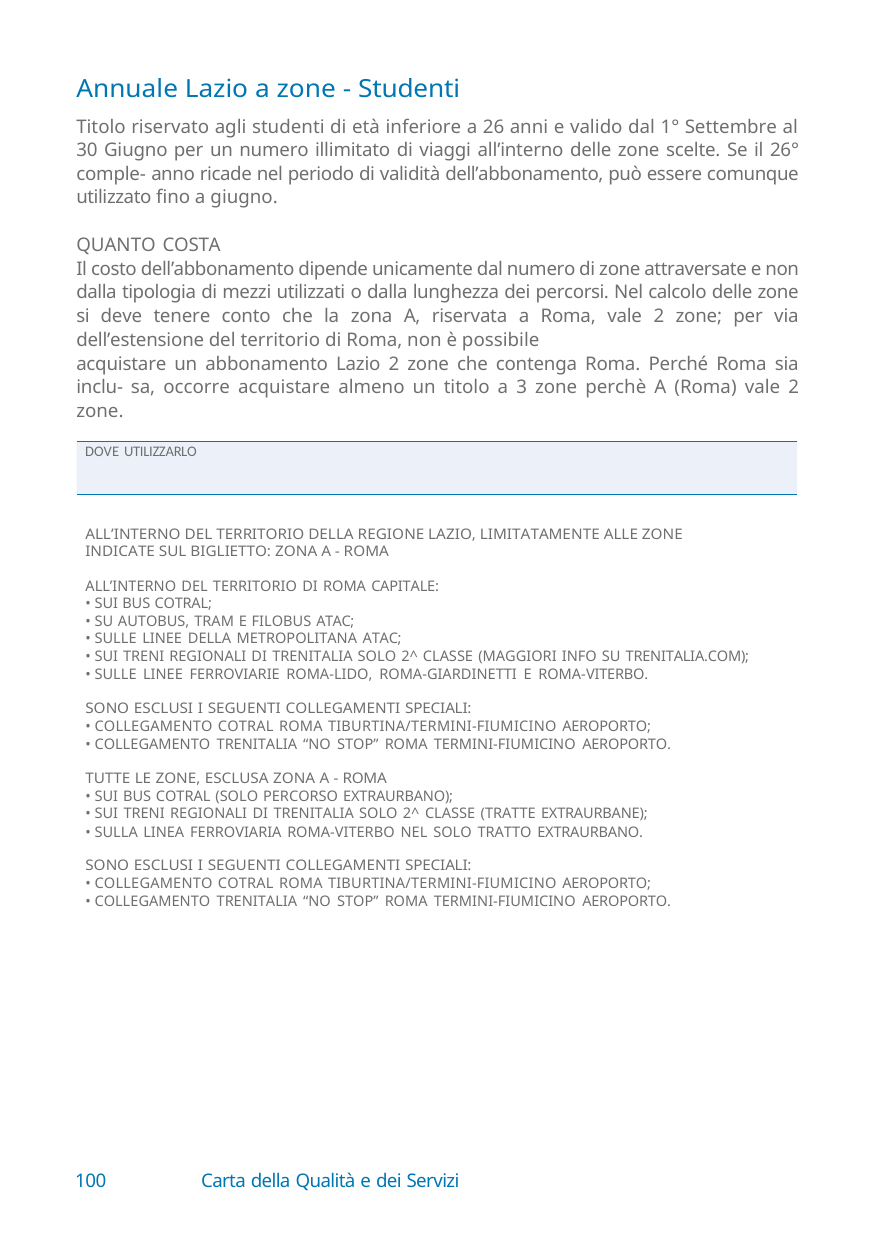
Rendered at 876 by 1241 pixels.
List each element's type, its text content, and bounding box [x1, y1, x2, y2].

list SULLE LINEE FERROVIARIE ROMA-LIDO, ROMA-GIARDINETTI E ROMA-VITERBO. [85, 665, 858, 683]
text SONO ESCLUSI I SEGUENTI COLLEGAMENTI SPECIALI: [85, 856, 858, 874]
list COLLEGAMENTO TRENITALIA “NO STOP” ROMA TERMINI-FIUMICINO AEROPORTO. [85, 892, 858, 911]
list SUI TRENI REGIONALI DI TRENITALIA SOLO 2^ CLASSE (TRATTE EXTRAURBANE); [85, 804, 858, 822]
subtitle Annuale Lazio a zone - Studenti [76, 70, 858, 104]
text Titolo riservato agli studenti di età inferiore a 26 anni e valido dal 1° Settembre al 30 Giugno per un numero illimitato di viaggi all’interno delle zone scelte. Se il 26° comple- anno ricade nel periodo di validità dell’abbonamento, può essere comunque utilizzato fino a giugno. [76, 114, 799, 209]
list COLLEGAMENTO TRENITALIA “NO STOP” ROMA TERMINI-FIUMICINO AEROPORTO. [85, 734, 858, 753]
list SULLA LINEA FERROVIARIA ROMA-VITERBO NEL SOLO TRATTO EXTRAURBANO. [85, 822, 858, 841]
list SUI BUS COTRAL (SOLO PERCORSO EXTRAURBANO); [85, 787, 858, 804]
text ALL’INTERNO DEL TERRITORIO DELLA REGIONE LAZIO, LIMITATAMENTE ALLE ZONE INDICATE SUL BIGLIETTO: ZONA A - ROMA [85, 526, 691, 560]
list SU AUTOBUS, TRAM E FILOBUS ATAC; [85, 612, 858, 630]
list SUI TRENI REGIONALI DI TRENITALIA SOLO 2^ CLASSE (MAGGIORI INFO SU TRENITALIA.COM); [85, 647, 858, 665]
text QUANTO COSTA [76, 232, 858, 257]
list COLLEGAMENTO COTRAL ROMA TIBURTINA/TERMINI-FIUMICINO AEROPORTO; [85, 717, 858, 734]
text acquistare un abbonamento Lazio 2 zone che contenga Roma. Perché Roma sia inclu- sa, occorre acquistare almeno un titolo a 3 zone perchè A (Roma) vale 2 zone. [76, 352, 799, 423]
list SULLE LINEE DELLA METROPOLITANA ATAC; [85, 630, 858, 647]
list COLLEGAMENTO COTRAL ROMA TIBURTINA/TERMINI-FIUMICINO AEROPORTO; [85, 874, 858, 892]
text SONO ESCLUSI I SEGUENTI COLLEGAMENTI SPECIALI: [85, 698, 858, 717]
text ALL’INTERNO DEL TERRITORIO DI ROMA CAPITALE: [85, 576, 858, 595]
list SUI BUS COTRAL; [85, 595, 858, 612]
text TUTTE LE ZONE, ESCLUSA ZONA A - ROMA [85, 768, 858, 787]
text Il costo dell’abbonamento dipende unicamente dal numero di zone attraversate e non dalla tipologia di mezzi utilizzati o dalla lunghezza dei percorsi. Nel calcolo delle zone si deve tenere conto che la zona A, riservata a Roma, vale 2 zone; per via dell’estensione del territorio di Roma, non è possibile [76, 257, 799, 352]
